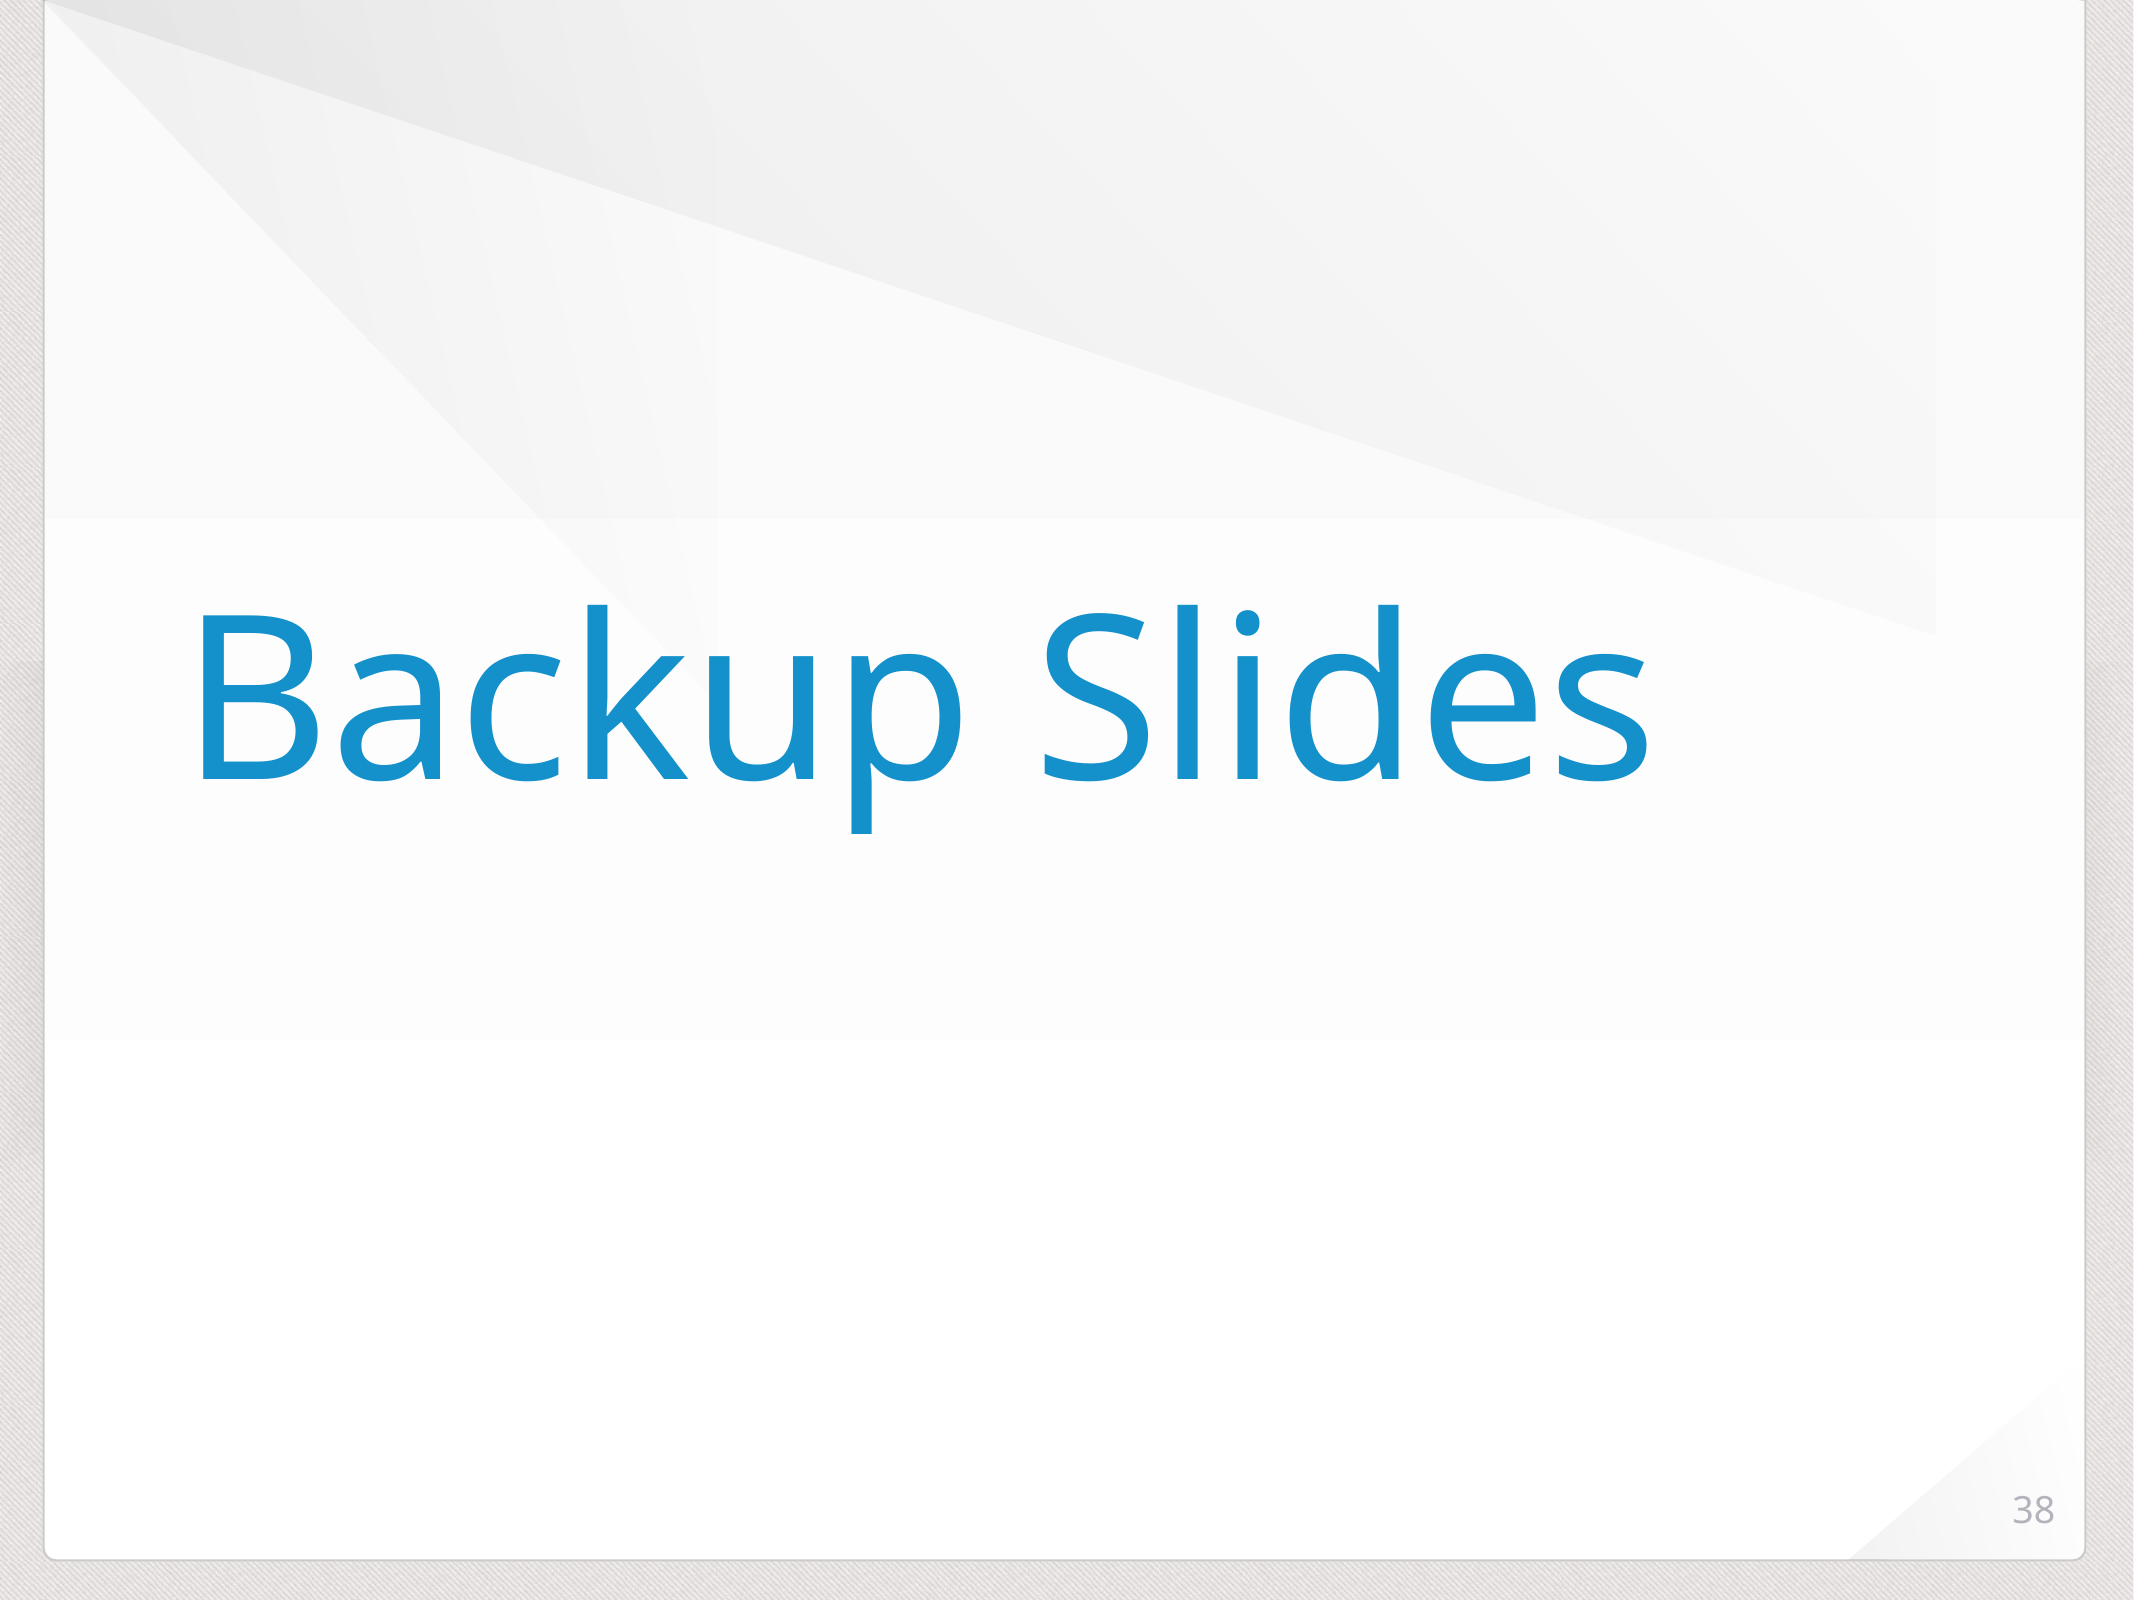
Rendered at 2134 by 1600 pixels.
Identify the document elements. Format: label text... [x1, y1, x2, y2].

slide_number [1909, 1476, 2071, 1548]
title Backup Slides [181, 270, 1953, 1105]
picture [0, 0, 2134, 1600]
